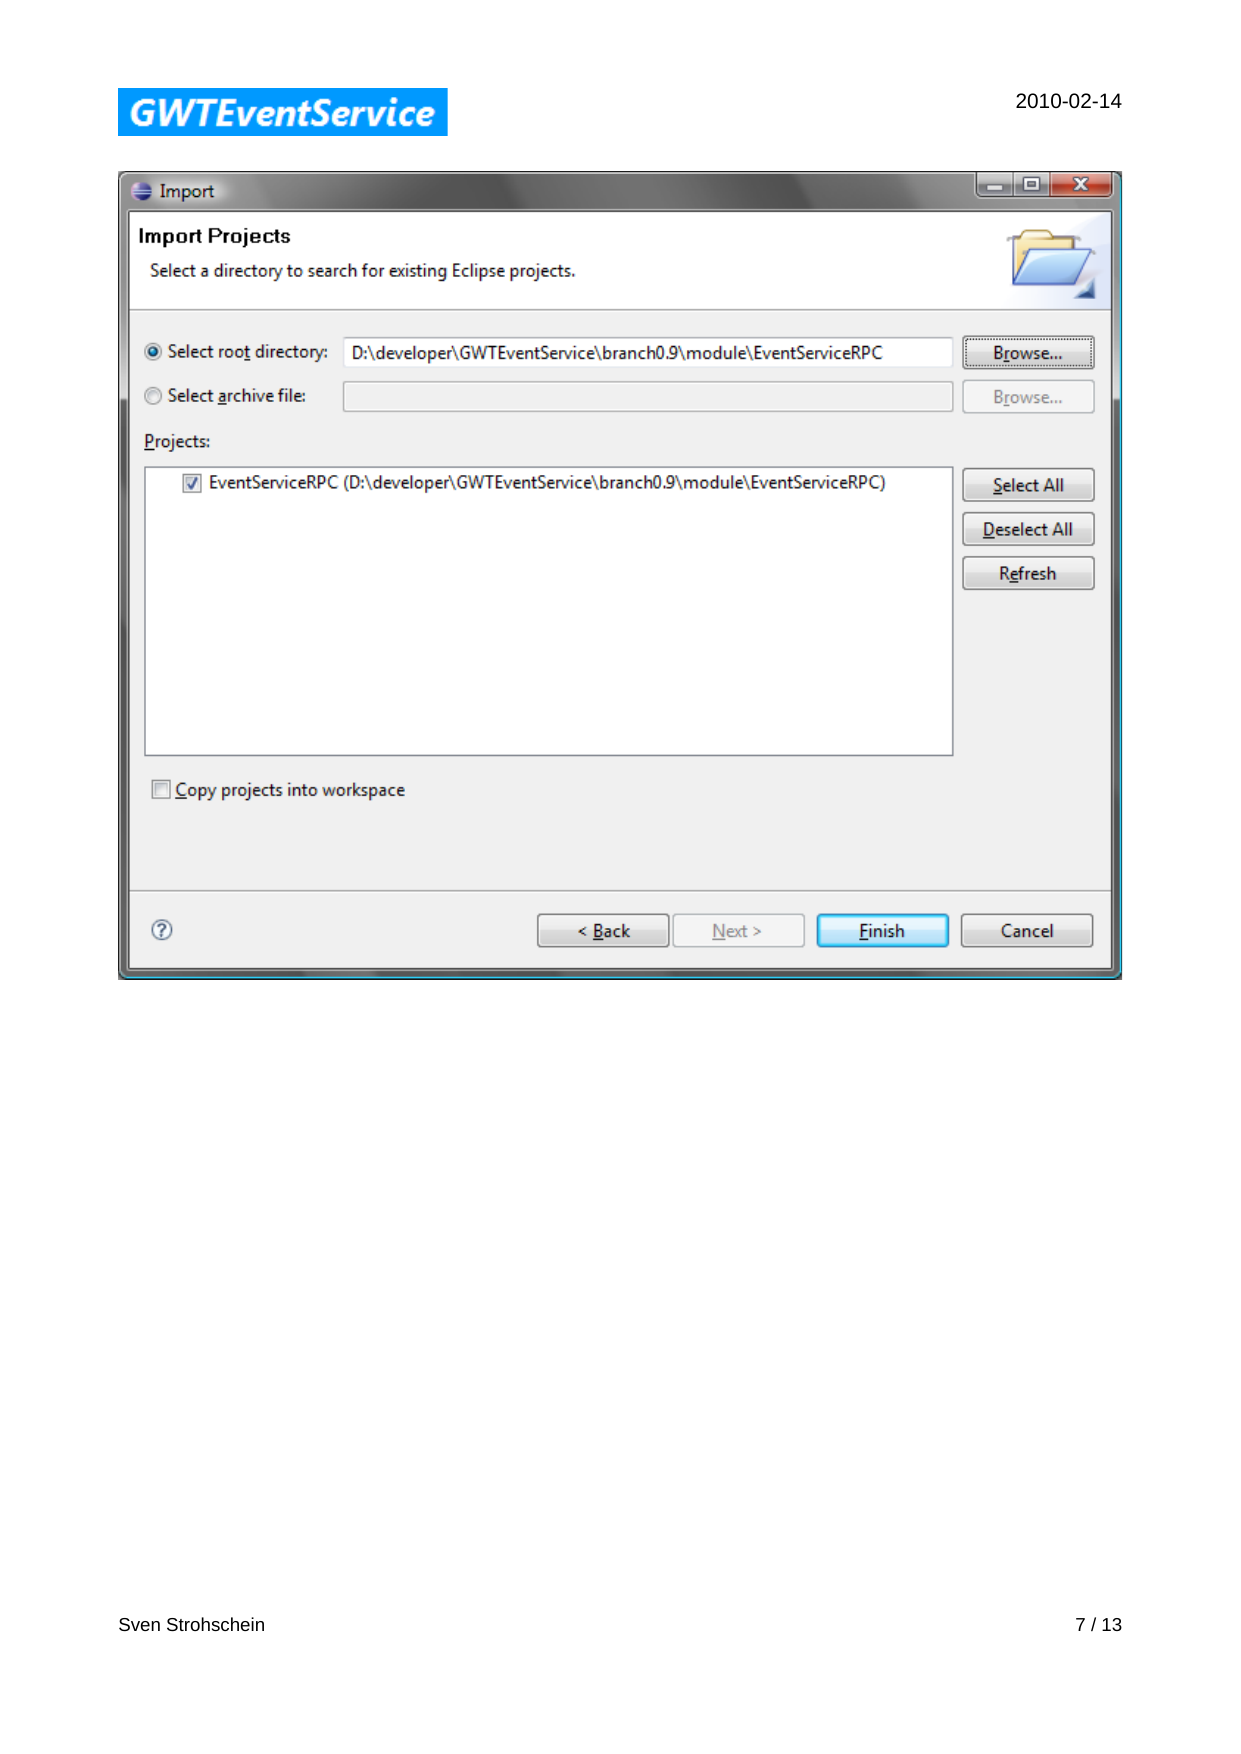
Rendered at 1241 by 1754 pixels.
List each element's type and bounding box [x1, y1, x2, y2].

picture [118, 171, 1123, 980]
picture [118, 88, 448, 136]
